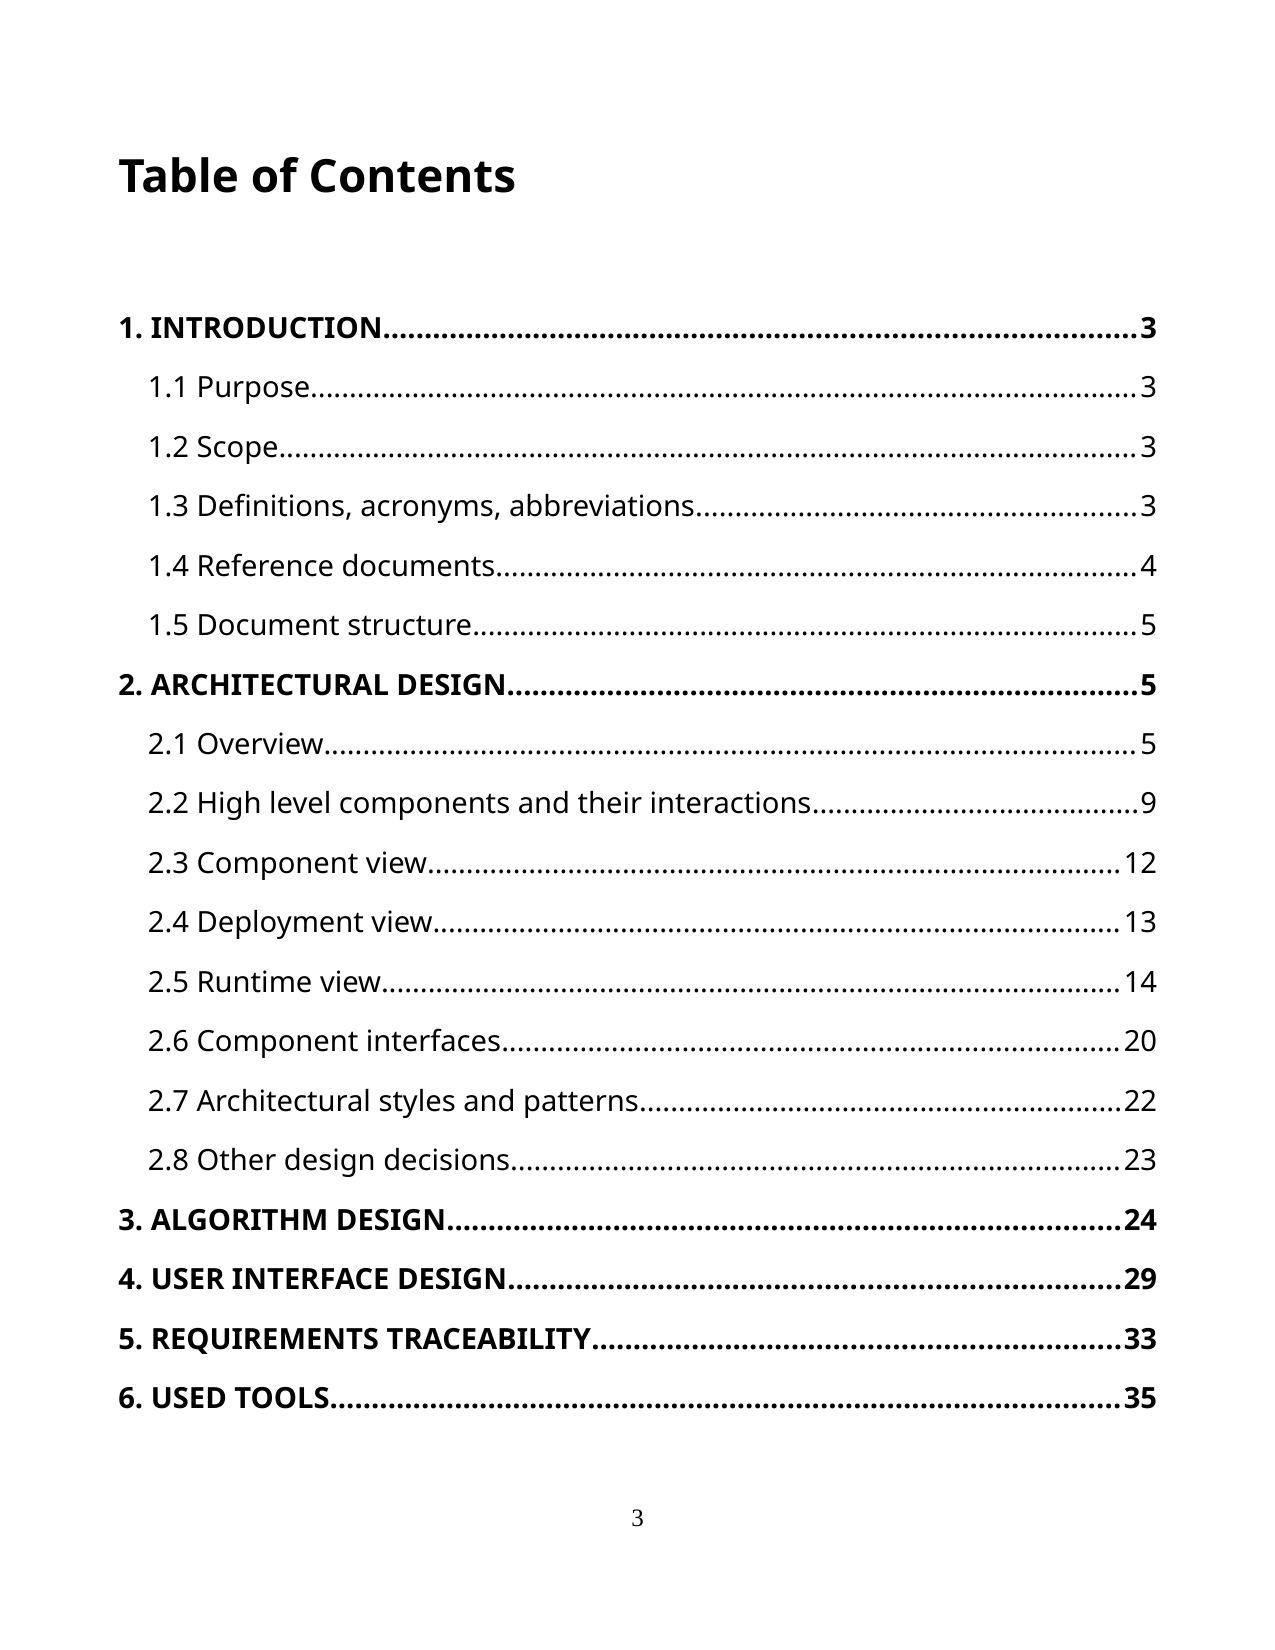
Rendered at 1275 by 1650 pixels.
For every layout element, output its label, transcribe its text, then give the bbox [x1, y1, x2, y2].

text 2. ARCHITECTURAL DESIGN 5 [118, 664, 1157, 703]
text 3. ALGORITHM DESIGN 24 [118, 1199, 1157, 1239]
text 1.3 Definitions, acronyms, abbreviations 3 [148, 485, 1157, 525]
text 5. REQUIREMENTS TRACEABILITY 33 [118, 1318, 1157, 1358]
text 2.3 Component view 12 [148, 842, 1157, 882]
text 4. USER INTERFACE DESIGN 29 [118, 1258, 1157, 1298]
text 2.7 Architectural styles and patterns 22 [148, 1080, 1157, 1120]
text 1.5 Document structure 5 [148, 604, 1157, 644]
title Table of Contents [118, 143, 1157, 206]
text 2.6 Component interfaces 20 [148, 1021, 1157, 1060]
text 2.5 Runtime view 14 [148, 961, 1157, 1001]
text 1. INTRODUCTION 3 [118, 307, 1157, 347]
text 2.1 Overview 5 [148, 723, 1157, 763]
text 2.8 Other design decisions 23 [148, 1139, 1157, 1179]
text 2.4 Deployment view 13 [148, 902, 1157, 941]
text 6. USED TOOLS 35 [118, 1377, 1157, 1417]
text 1.4 Reference documents 4 [148, 545, 1157, 584]
text 1.2 Scope 3 [148, 426, 1157, 466]
text 2.2 High level components and their interactions 9 [148, 783, 1157, 822]
text 1.1 Purpose 3 [148, 366, 1157, 406]
